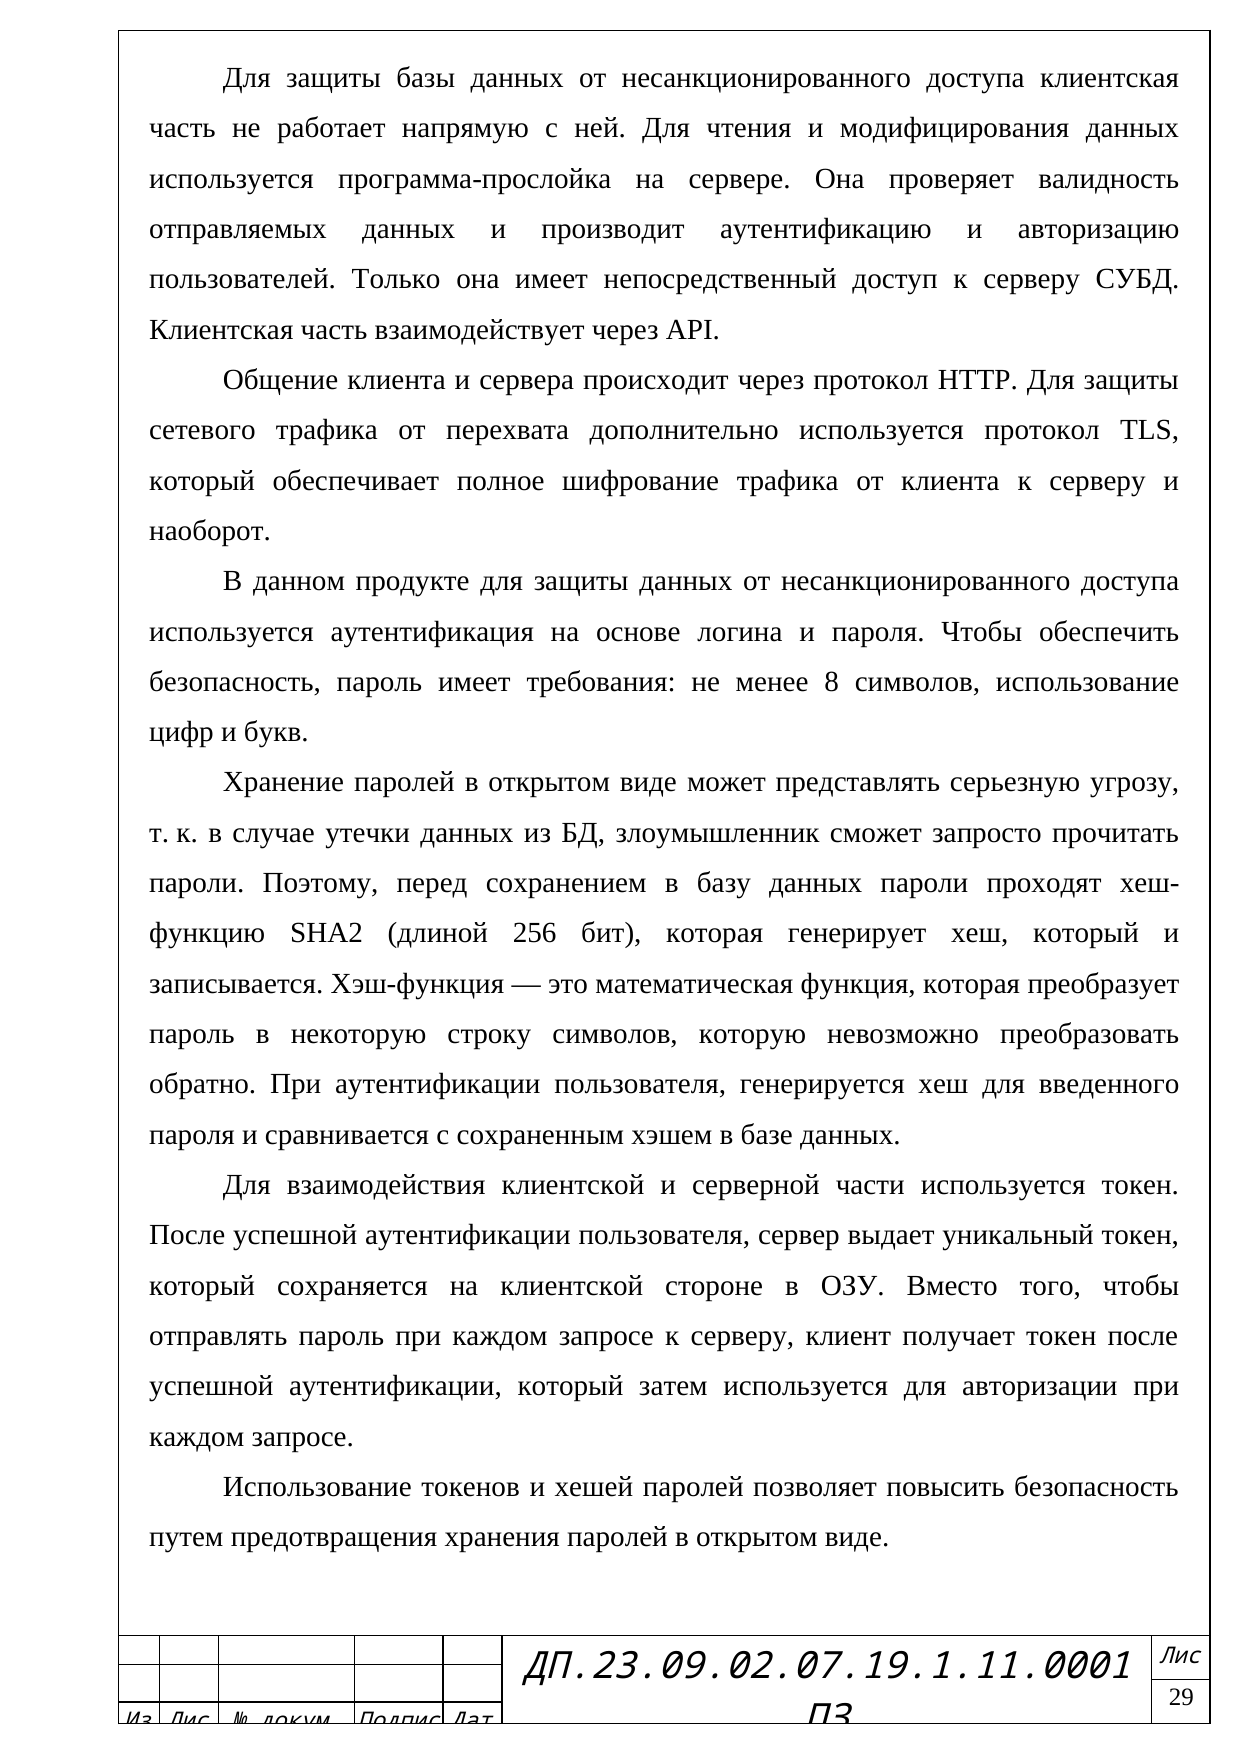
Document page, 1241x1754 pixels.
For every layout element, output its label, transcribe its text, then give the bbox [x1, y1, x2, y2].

text Для взаимодействия клиентской и серверной части используется токен. После успешной аутентификации пользователя, сервер выдает уникальный токен, который сохраняется на клиентской стороне в ОЗУ. Вместо того, чтобы отправлять пароль при каждом запросе к серверу, клиент получает токен после успешной аутентификации, который затем используется для авторизации при каждом запросе. [149, 1167, 1180, 1452]
text Для защиты базы данных от несанкционированного доступа клиентская часть не работает напрямую с ней. Для чтения и модифицирования данных используется программа-прослойка на сервере. Она проверяет валидность отправляемых данных и производит аутентификацию и авторизацию пользователей. Только она имеет непосредственный доступ к серверу СУБД. Клиентская часть взаимодействует через API. [149, 60, 1180, 345]
text В данном продукте для защиты данных от несанкционированного доступа используется аутентификация на основе логина и пароля. Чтобы обеспечить безопасность, пароль имеет требования: не менее 8 символов, использование цифр и букв. [149, 563, 1180, 748]
text Использование токенов и хешей паролей позволяет повысить безопасность путем предотвращения хранения паролей в открытом виде. [149, 1469, 1180, 1553]
text Хранение паролей в открытом виде может представлять серьезную угрозу, т. к. в случае утечки данных из БД, злоумышленник сможет запросто прочитать пароли. Поэтому, перед сохранением в базу данных пароли проходят хеш-функцию SHA2 (длиной 256 бит), которая генерирует хеш, который и записывается. Хэш-функция — это математическая функция, которая преобразует пароль в некоторую строку символов, которую невозможно преобразовать обратно. При аутентификации пользователя, генерируется хеш для введенного пароля и сравнивается с сохраненным хэшем в базе данных. [149, 764, 1180, 1150]
text Общение клиента и сервера происходит через протокол HTTP. Для защиты сетевого трафика от перехвата дополнительно используется протокол TLS, который обеспечивает полное шифрование трафика от клиента к серверу и наоборот. [149, 362, 1180, 547]
